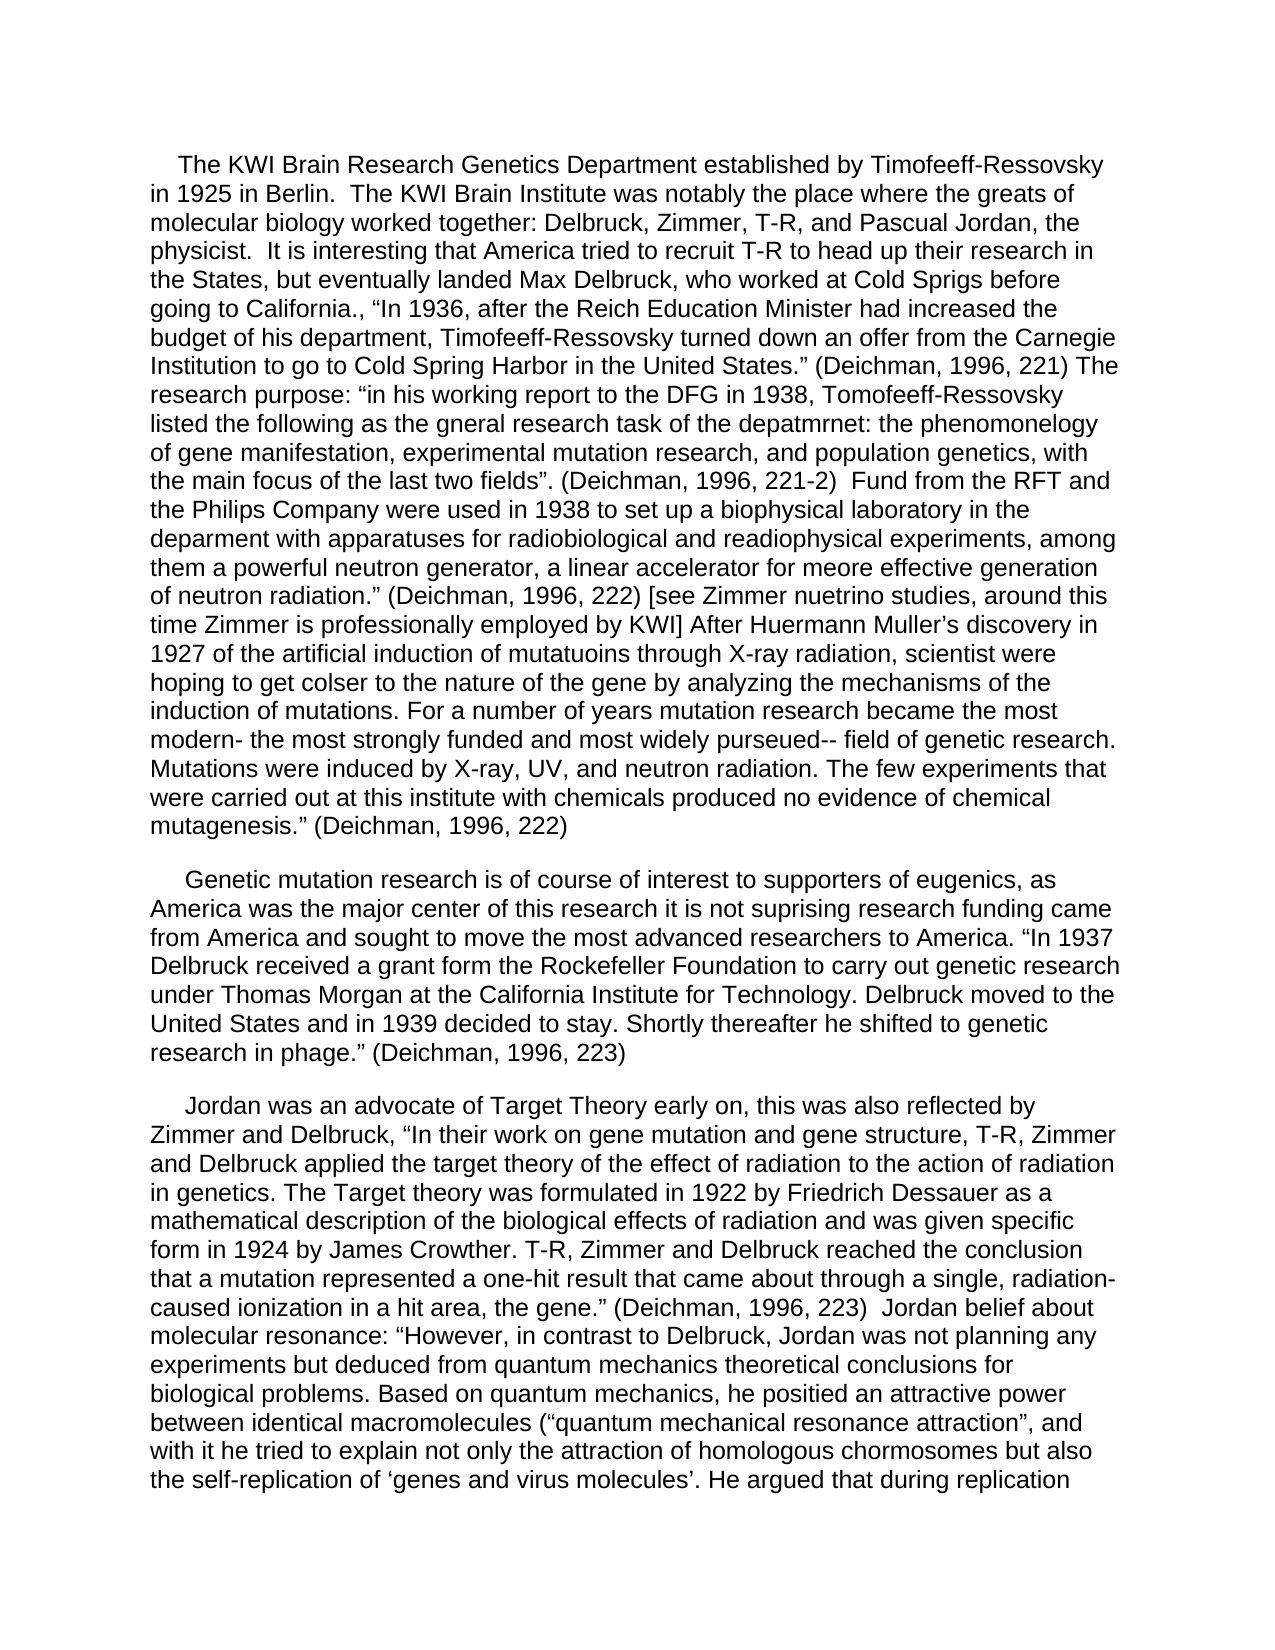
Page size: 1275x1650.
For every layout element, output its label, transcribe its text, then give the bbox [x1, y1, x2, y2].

text Jordan was an advocate of Target Theory early on, this was also reflected by Zimmer and Delbruck, “In their work on gene mutation and gene structure, T-R, Zimmer and Delbruck applied the target theory of the effect of radiation to the action of radiation in genetics. The Target theory was formulated in 1922 by Friedrich Dessauer as a mathematical description of the biological effects of radiation and was given specific form in 1924 by James Crowther. T-R, Zimmer and Delbruck reached the conclusion that a mutation represented a one-hit result that came about through a single, radiation-caused ionization in a hit area, the gene.” (Deichman, 1996, 223) Jordan belief about molecular resonance: “However, in contrast to Delbruck, Jordan was not planning any experiments but deduced from quantum mechanics theoretical conclusions for biological problems. Based on quantum mechanics, he positied an attractive power between identical macromolecules (“quantum mechanical resonance attraction”, and with it he tried to explain not only the attraction of homologous chormosomes but also the self-replication of ‘genes and virus molecules’. He argued that during replication [150, 1091, 1125, 1494]
text Genetic mutation research is of course of interest to supporters of eugenics, as America was the major center of this research it is not suprising research funding came from America and sought to move the most advanced researchers to America. “In 1937 Delbruck received a grant form the Rockefeller Foundation to carry out genetic research under Thomas Morgan at the California Institute for Technology. Delbruck moved to the United States and in 1939 decided to stay. Shortly thereafter he shifted to genetic research in phage.” (Deichman, 1996, 223) [150, 865, 1125, 1066]
text The KWI Brain Research Genetics Department established by Timofeeff-Ressovsky in 1925 in Berlin. The KWI Brain Institute was notably the place where the greats of molecular biology worked together: Delbruck, Zimmer, T-R, and Pascual Jordan, the physicist. It is interesting that America tried to recruit T-R to head up their research in the States, but eventually landed Max Delbruck, who worked at Cold Sprigs before going to California., “In 1936, after the Reich Education Minister had increased the budget of his department, Timofeeff-Ressovsky turned down an offer from the Carnegie Institution to go to Cold Spring Harbor in the United States.” (Deichman, 1996, 221) The research purpose: “in his working report to the DFG in 1938, Tomofeeff-Ressovsky listed the following as the gneral research task of the depatmrnet: the phenomonelogy of gene manifestation, experimental mutation research, and population genetics, with the main focus of the last two fields”. (Deichman, 1996, 221-2) Fund from the RFT and the Philips Company were used in 1938 to set up a biophysical laboratory in the deparment with apparatuses for radiobiological and readiophysical experiments, among them a powerful neutron generator, a linear accelerator for meore effective generation of neutron radiation.” (Deichman, 1996, 222) [see Zimmer nuetrino studies, around this time Zimmer is professionally employed by KWI] After Huermann Muller’s discovery in 1927 of the artificial induction of mutatuoins through X-ray radiation, scientist were hoping to get colser to the nature of the gene by analyzing the mechanisms of the induction of mutations. For a number of years mutation research became the most modern- the most strongly funded and most widely purseued-- field of genetic research. Mutations were induced by X-ray, UV, and neutron radiation. The few experiments that were carried out at this institute with chemicals produced no evidence of chemical mutagenesis.” (Deichman, 1996, 222) [150, 150, 1125, 840]
